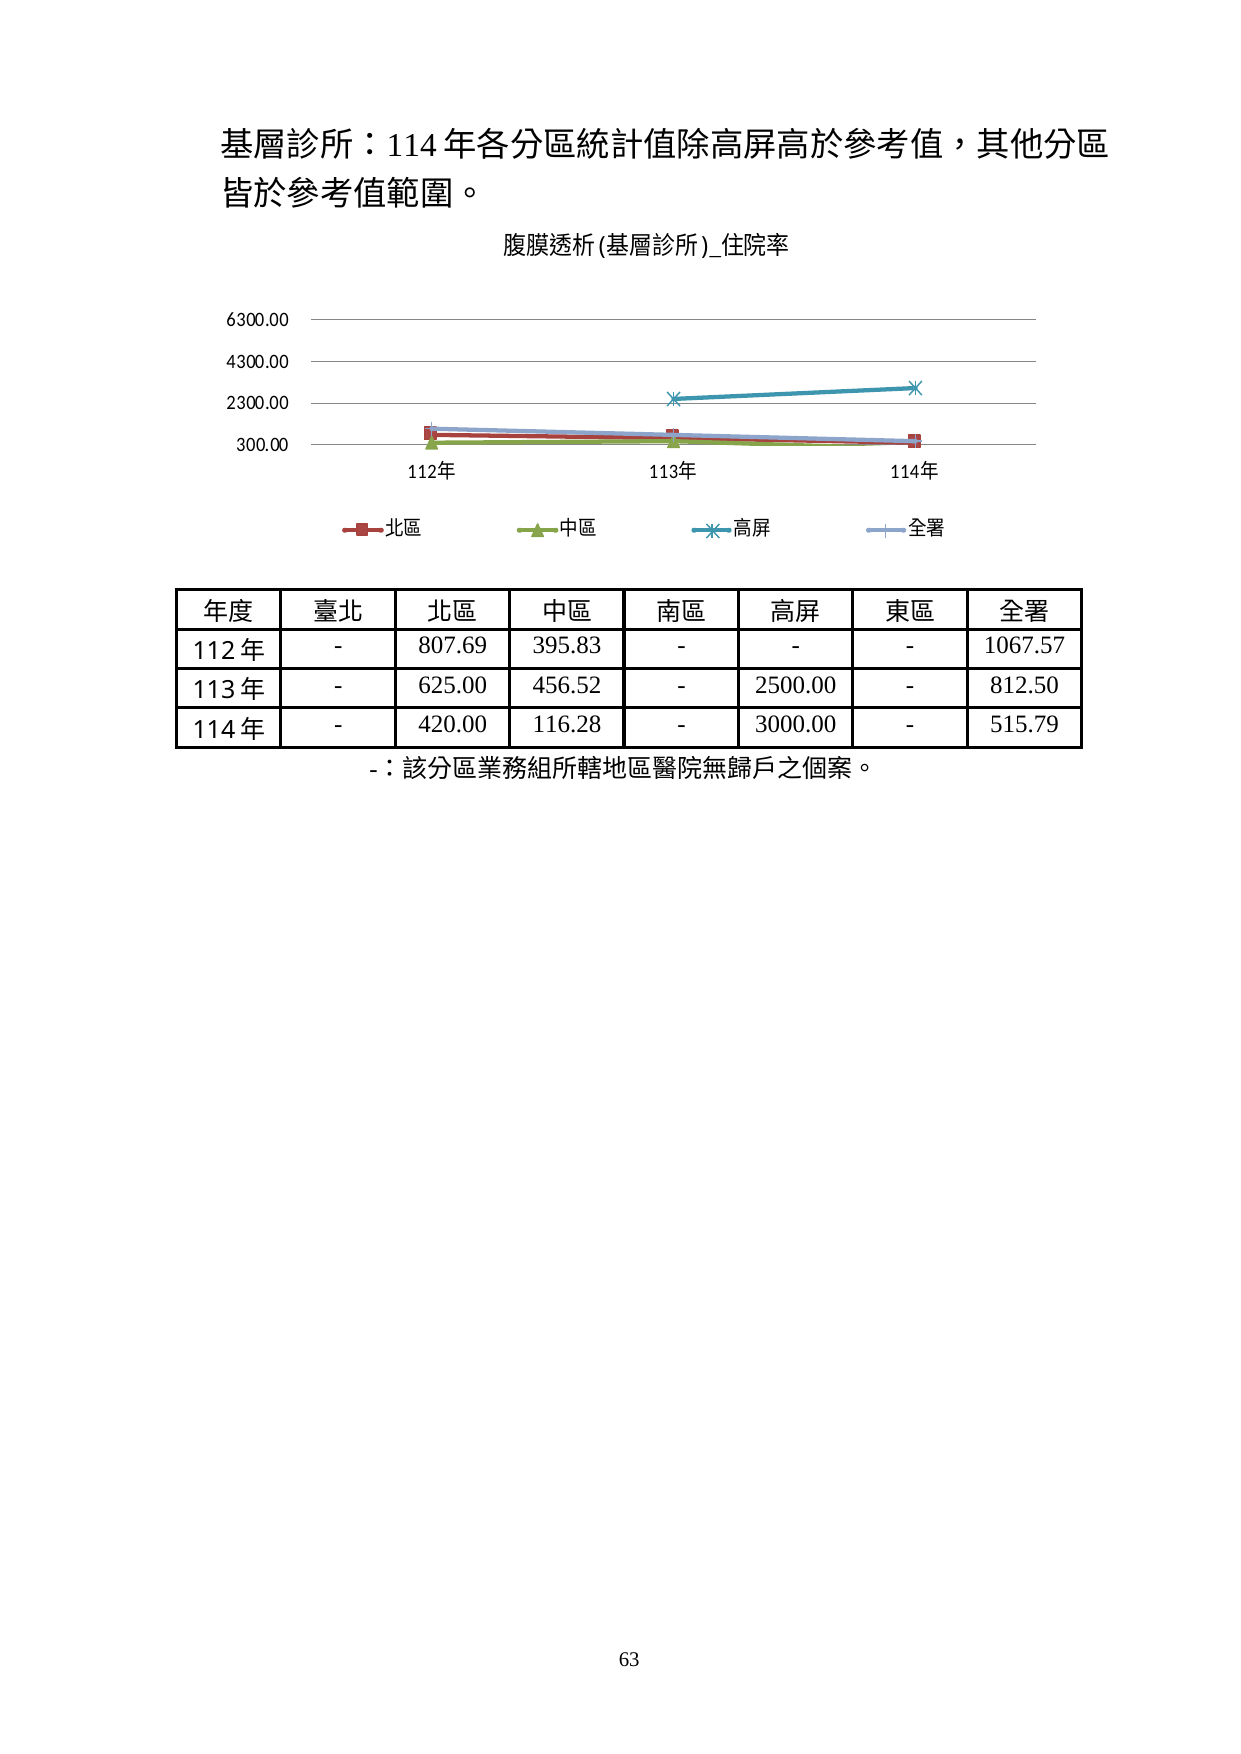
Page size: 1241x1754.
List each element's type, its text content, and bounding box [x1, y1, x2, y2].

table_cell 113年 [178, 670, 279, 706]
table_cell - [626, 670, 737, 706]
table_header 全署 [969, 591, 1080, 627]
table_cell 114年 [178, 709, 279, 746]
table_cell 2500.00 [740, 670, 851, 706]
table_cell 807.69 [397, 631, 508, 667]
table_cell 116.28 [511, 709, 622, 746]
table_cell - [854, 670, 966, 706]
table_cell - [282, 670, 394, 706]
table_header 臺北 [282, 591, 394, 627]
text 基層診所：114年各分區統計值除高屏高於參考值，其他分區皆於參考值範圍。 [220, 118, 1111, 563]
table_cell - [740, 631, 851, 667]
table_cell - [854, 631, 966, 667]
table_cell 1067.57 [969, 631, 1080, 667]
table_cell 112年 [178, 631, 279, 667]
table_cell 3000.00 [740, 709, 851, 746]
table_cell - [854, 709, 966, 746]
table_cell 625.00 [397, 670, 508, 706]
table_cell 420.00 [397, 709, 508, 746]
table_cell - [282, 631, 394, 667]
table_cell - [282, 709, 394, 746]
table_header 南區 [626, 591, 737, 627]
table_header 高屏 [740, 591, 851, 627]
table_header 年度 [178, 591, 279, 627]
text -：該分區業務組所轄地區醫院無歸戶之個案。 [136, 749, 1111, 785]
table_header 北區 [397, 591, 508, 627]
table_cell - [626, 631, 737, 667]
table_cell 456.52 [511, 670, 622, 706]
table_cell 812.50 [969, 670, 1080, 706]
table_cell 515.79 [969, 709, 1080, 746]
table_cell - [626, 709, 737, 746]
table_cell 395.83 [511, 631, 622, 667]
table_header 中區 [511, 591, 622, 627]
table_header 東區 [854, 591, 966, 627]
